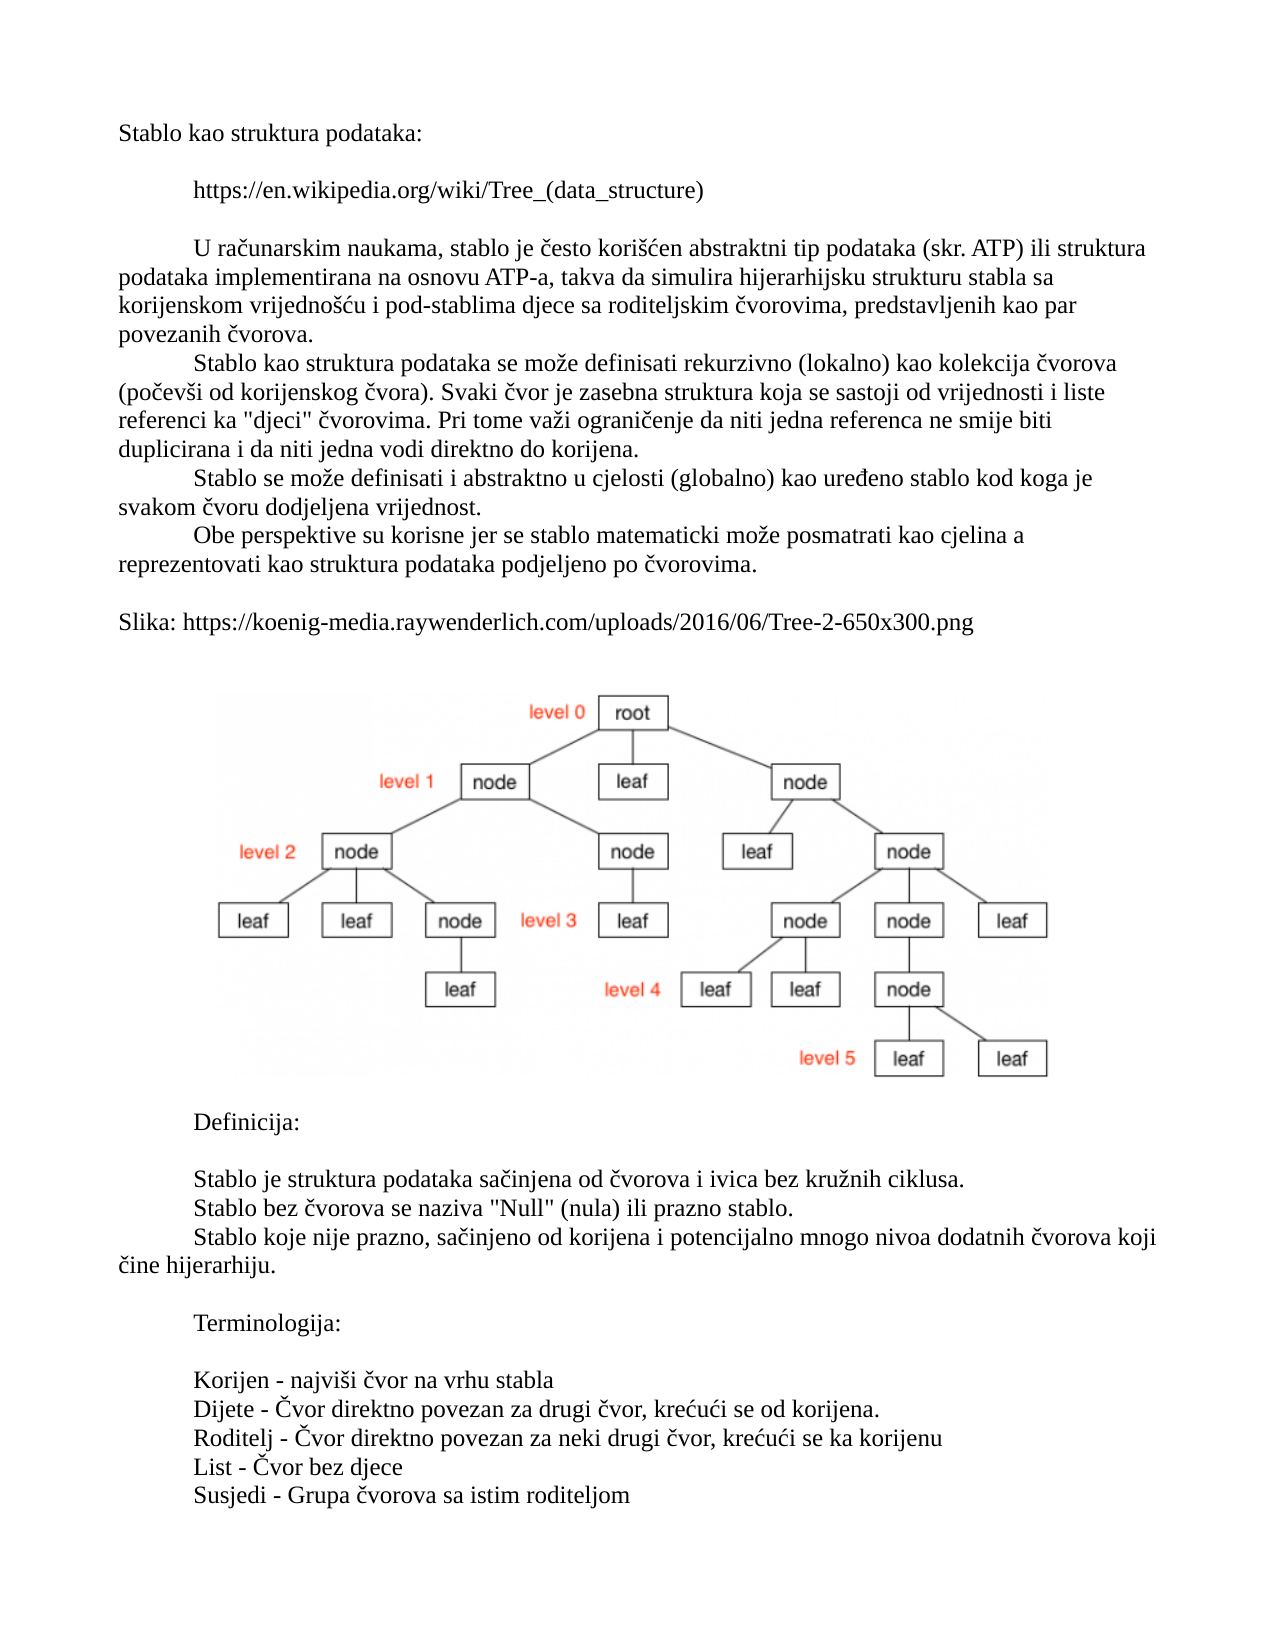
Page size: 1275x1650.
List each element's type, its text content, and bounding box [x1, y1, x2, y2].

text Obe perspektive su korisne jer se stablo matematicki može posmatrati kao cjelina a reprezentovati kao struktura podataka podjeljeno po čvorovima. [118, 521, 1157, 578]
text Stablo bez čvorova se naziva "Null" (nula) ili prazno stablo. [118, 1193, 1157, 1222]
text List - Čvor bez djece [118, 1452, 1157, 1480]
text Stablo je struktura podataka sačinjena od čvorova i ivica bez kružnih ciklusa. [118, 1164, 1157, 1193]
text Slika: https://koenig-media.raywenderlich.com/uploads/2016/06/Tree-2-650x300.png [118, 607, 1157, 636]
text Definicija: [118, 1107, 1157, 1135]
text Roditelj - Čvor direktno povezan za neki drugi čvor, krećući se ka korijenu [118, 1423, 1157, 1452]
text U računarskim naukama, stablo je često korišćen abstraktni tip podataka (skr. ATP) ili struktura podataka implementirana na osnovu ATP-a, takva da simulira hijerarhijsku strukturu stabla sa korijenskom vrijednošću i pod-stablima djece sa roditeljskim čvorovima, predstavljenih kao par povezanih čvorova. [118, 233, 1157, 348]
text Korijen - najviši čvor na vrhu stabla [118, 1365, 1157, 1394]
text Stablo se može definisati i abstraktno u cjelosti (globalno) kao uređeno stablo kod koga je svakom čvoru dodjeljena vrijednost. [118, 463, 1157, 521]
text Dijete - Čvor direktno povezan za drugi čvor, krećući se od korijena. [118, 1394, 1157, 1423]
text Susjedi - Grupa čvorova sa istim roditeljom [118, 1480, 1157, 1509]
text Stablo koje nije prazno, sačinjeno od korijena i potencijalno mnogo nivoa dodatnih čvorova koji čine hijerarhiju. [118, 1222, 1157, 1279]
picture [216, 693, 1050, 1078]
text Stablo kao struktura podataka: [118, 118, 1157, 147]
text Stablo kao struktura podataka se može definisati rekurzivno (lokalno) kao kolekcija čvorova (počevši od korijenskog čvora). Svaki čvor je zasebna struktura koja se sastoji od vrijednosti i liste referenci ka "djeci" čvorovima. Pri tome važi ograničenje da niti jedna referenca ne smije biti duplicirana i da niti jedna vodi direktno do korijena. [118, 348, 1157, 463]
text https://en.wikipedia.org/wiki/Tree_(data_structure) [118, 176, 1157, 204]
text Terminologija: [118, 1308, 1157, 1337]
